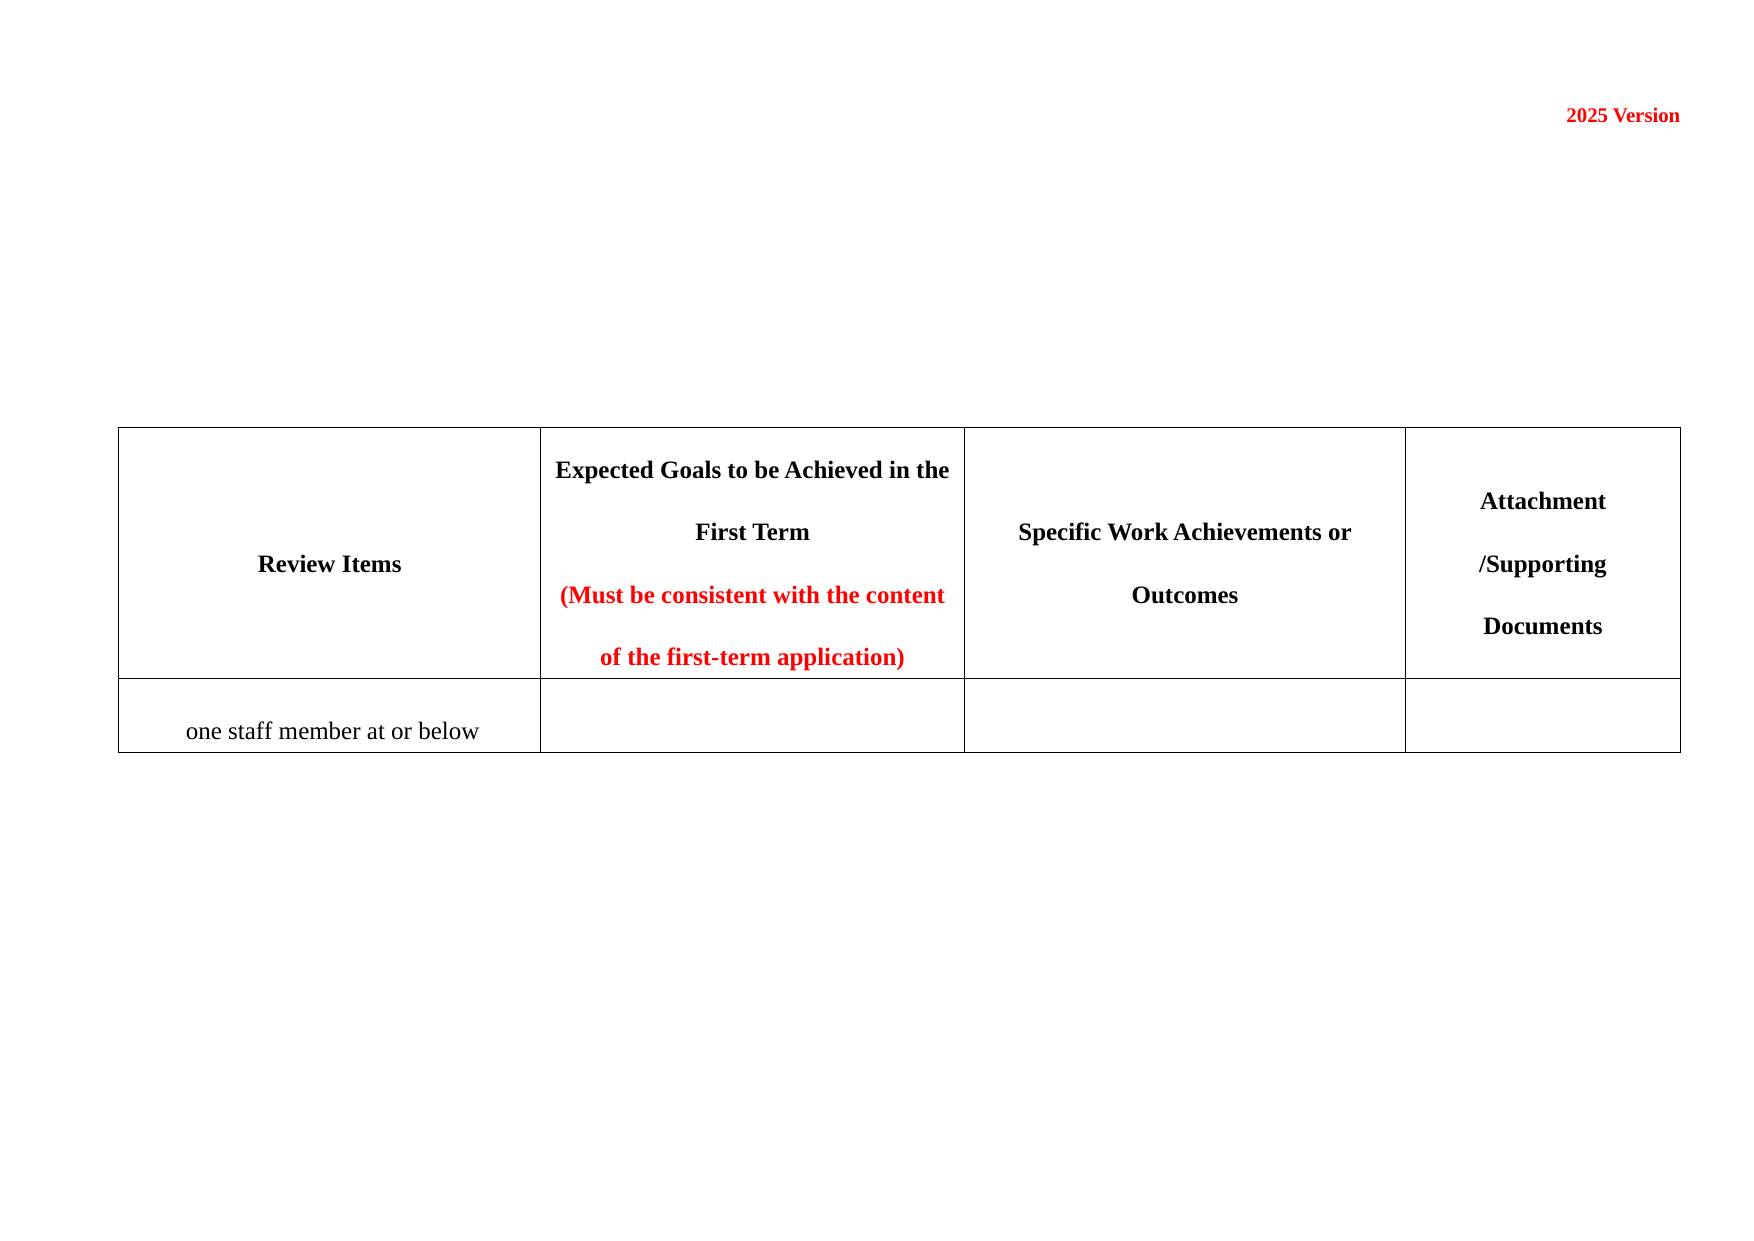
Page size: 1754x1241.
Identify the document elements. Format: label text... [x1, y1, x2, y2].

table_cell [541, 679, 964, 752]
table_header Expected Goals to be Achieved in the First Term (Must be consistent with the content of the first-term application) [541, 428, 964, 678]
table_header Specific Work Achievements or Outcomes [965, 428, 1405, 678]
table_cell [965, 679, 1405, 752]
table_cell [1406, 679, 1680, 752]
table_cell one staff member at or below [119, 679, 540, 752]
table_header Attachment /Supporting Documents [1406, 428, 1680, 678]
table_header Review Items [119, 428, 540, 678]
